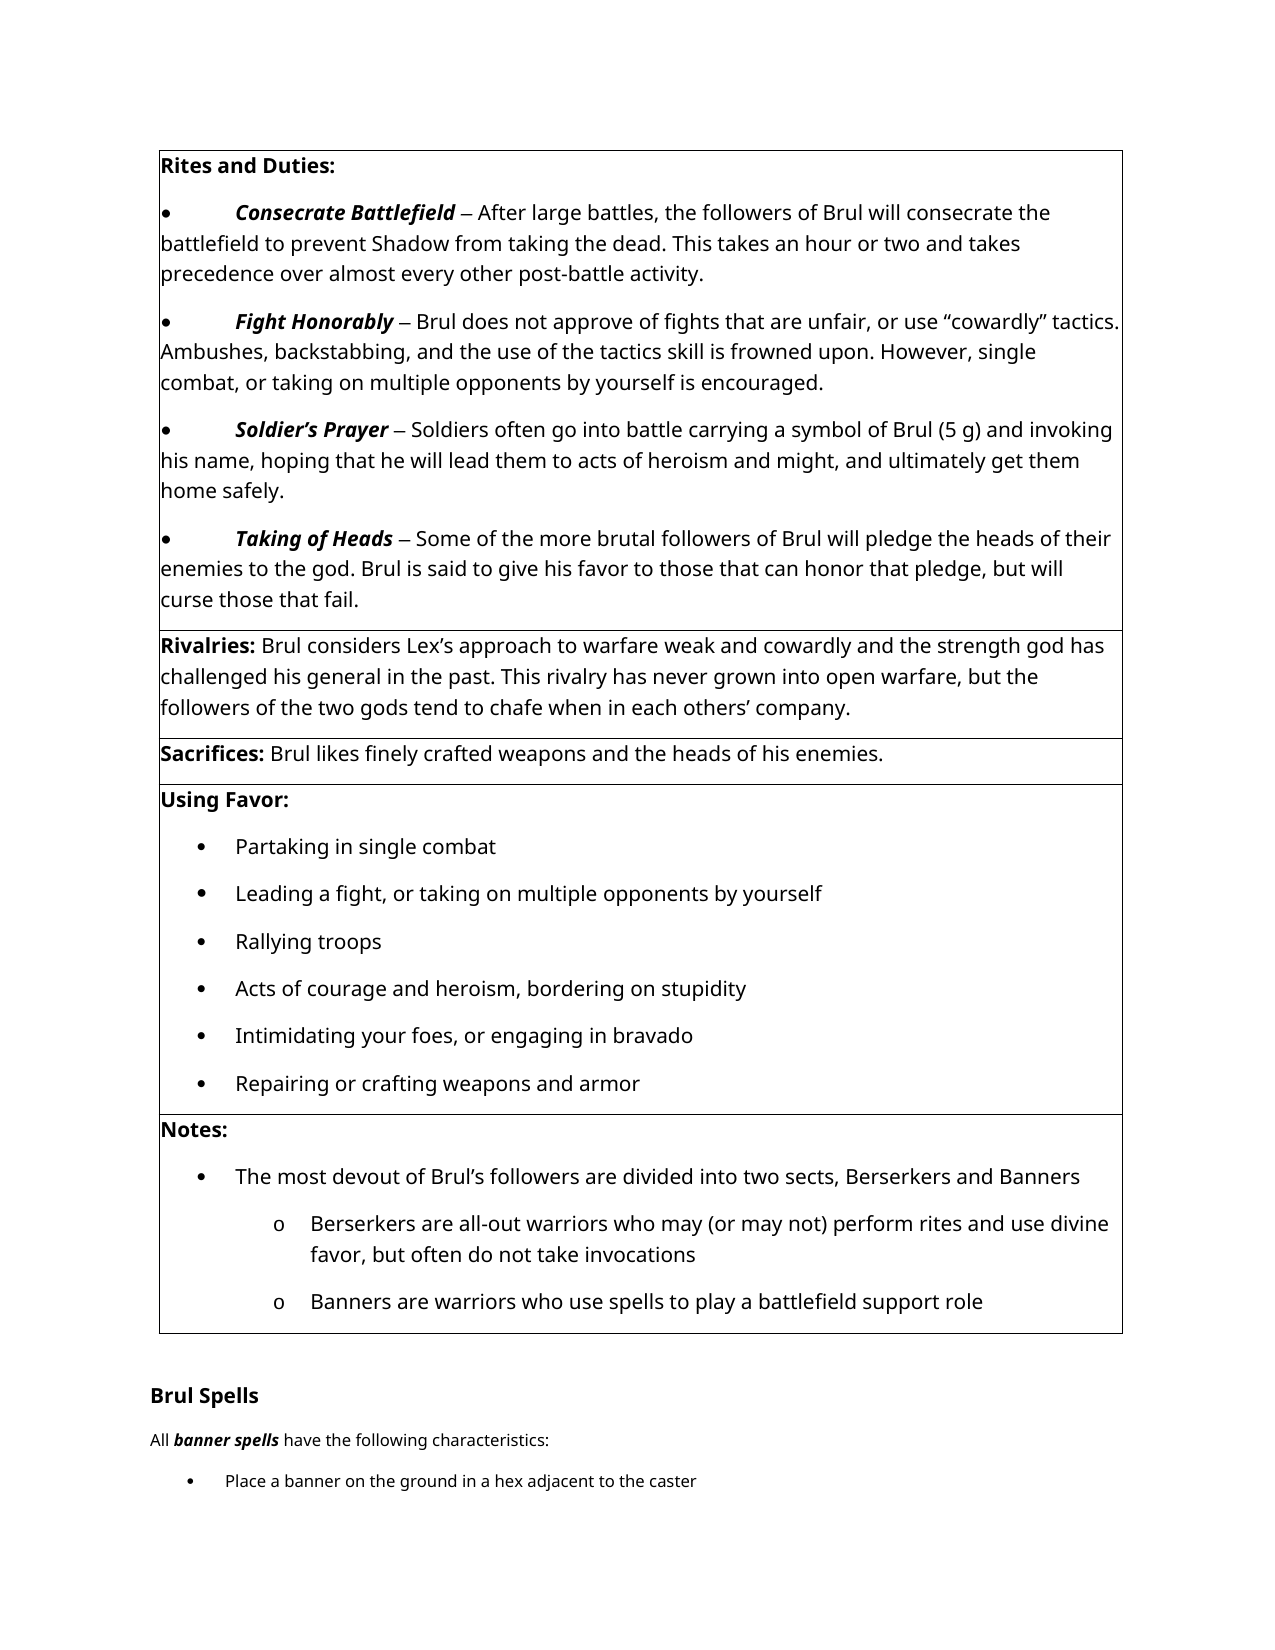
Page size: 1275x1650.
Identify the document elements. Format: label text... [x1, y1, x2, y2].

table_cell Notes: The most devout of Brul’s followers are divided into two sects, Berserkers and Banners Berserkers are all-out warriors who may (or may not) perform rites and use divine favor, but often do not take invocations Banners are warriors who use spells to play a battlefield support role [160, 1115, 1122, 1333]
list Place a banner on the ground in a hex adjacent to the caster [187, 1469, 1125, 1492]
table_cell Rivalries: Brul considers Lex’s approach to warfare weak and cowardly and the strength god has challenged his general in the past. This rivalry has never grown into open warfare, but the followers of the two gods tend to chafe when in each others’ company. [160, 631, 1122, 738]
text Brul Spells [150, 1381, 1125, 1409]
table_cell Sacrifices: Brul likes finely crafted weapons and the heads of his enemies. [160, 739, 1122, 784]
table_cell Using Favor: Partaking in single combat Leading a fight, or taking on multiple opponents by yourself Rallying troops Acts of courage and heroism, bordering on stupidity Intimidating your foes, or engaging in bravado Repairing or crafting weapons and armor [160, 785, 1122, 1114]
text All banner spells have the following characteristics: [150, 1428, 1125, 1451]
table_cell Rites and Duties: Consecrate Battlefield – After large battles, the followers of Brul will consecrate the battlefield to prevent Shadow from taking the dead. This takes an hour or two and takes precedence over almost every other post-battle activity. Fight Honorably – Brul does not approve of fights that are unfair, or use “cowardly” tactics. Ambushes, backstabbing, and the use of the tactics skill is frowned upon. However, single combat, or taking on multiple opponents by yourself is encouraged. Soldier’s Prayer – Soldiers often go into battle carrying a symbol of Brul (5 g) and invoking his name, hoping that he will lead them to acts of heroism and might, and ultimately get them home safely. Taking of Heads – Some of the more brutal followers of Brul will pledge the heads of their enemies to the god. Brul is said to give his favor to those that can honor that pledge, but will curse those that fail. [160, 151, 1122, 630]
